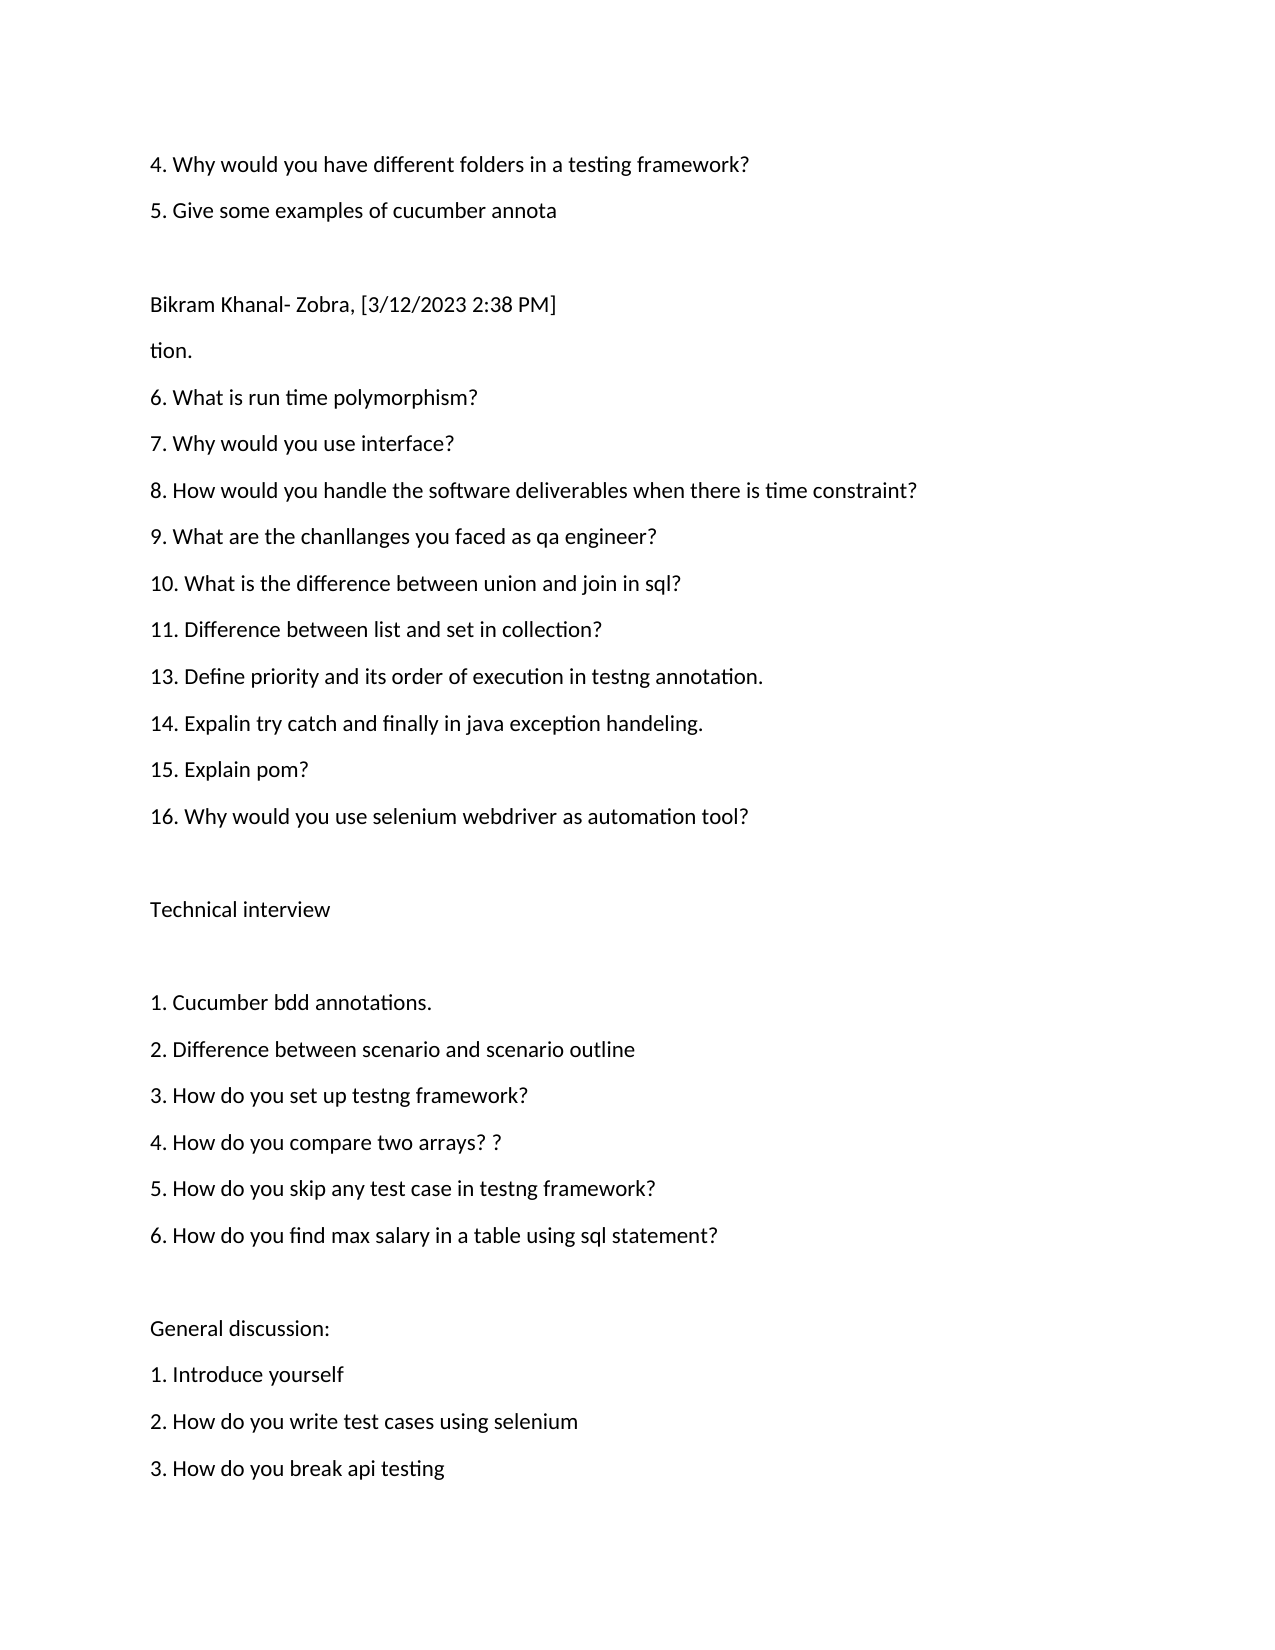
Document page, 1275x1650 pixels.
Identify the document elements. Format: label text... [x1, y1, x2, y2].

text 14. Expalin try catch and finally in java exception handeling. [150, 709, 1125, 737]
text Bikram Khanal- Zobra, [3/12/2023 2:38 PM] [150, 290, 1125, 318]
text 2. Difference between scenario and scenario outline [150, 1035, 1125, 1063]
text 1. Introduce yourself [150, 1361, 1125, 1389]
text 5. How do you skip any test case in testng framework? [150, 1174, 1125, 1202]
text 9. What are the chanllanges you faced as qa engineer? [150, 522, 1125, 551]
text 13. Define priority and its order of execution in testng annotation. [150, 662, 1125, 690]
text tion. [150, 336, 1125, 364]
text 5. Give some examples of cucumber annota [150, 197, 1125, 224]
text 2. How do you write test cases using selenium [150, 1407, 1125, 1435]
text Technical interview [150, 895, 1125, 923]
text 11. Difference between list and set in collection? [150, 616, 1125, 644]
text 16. Why would you use selenium webdriver as automation tool? [150, 802, 1125, 830]
text 1. Cucumber bdd annotations. [150, 988, 1125, 1016]
text 8. How would you handle the software deliverables when there is time constraint? [150, 476, 1125, 504]
text 7. Why would you use interface? [150, 429, 1125, 457]
text 6. What is run time polymorphism? [150, 383, 1125, 411]
text 3. How do you break api testing [150, 1454, 1125, 1482]
text 6. How do you find max salary in a table using sql statement? [150, 1221, 1125, 1249]
text General discussion: [150, 1314, 1125, 1342]
text 10. What is the difference between union and join in sql? [150, 569, 1125, 597]
text 4. How do you compare two arrays? ? [150, 1128, 1125, 1156]
text 3. How do you set up testng framework? [150, 1081, 1125, 1109]
text 15. Explain pom? [150, 755, 1125, 783]
text 4. Why would you have different folders in a testing framework? [150, 150, 1125, 178]
